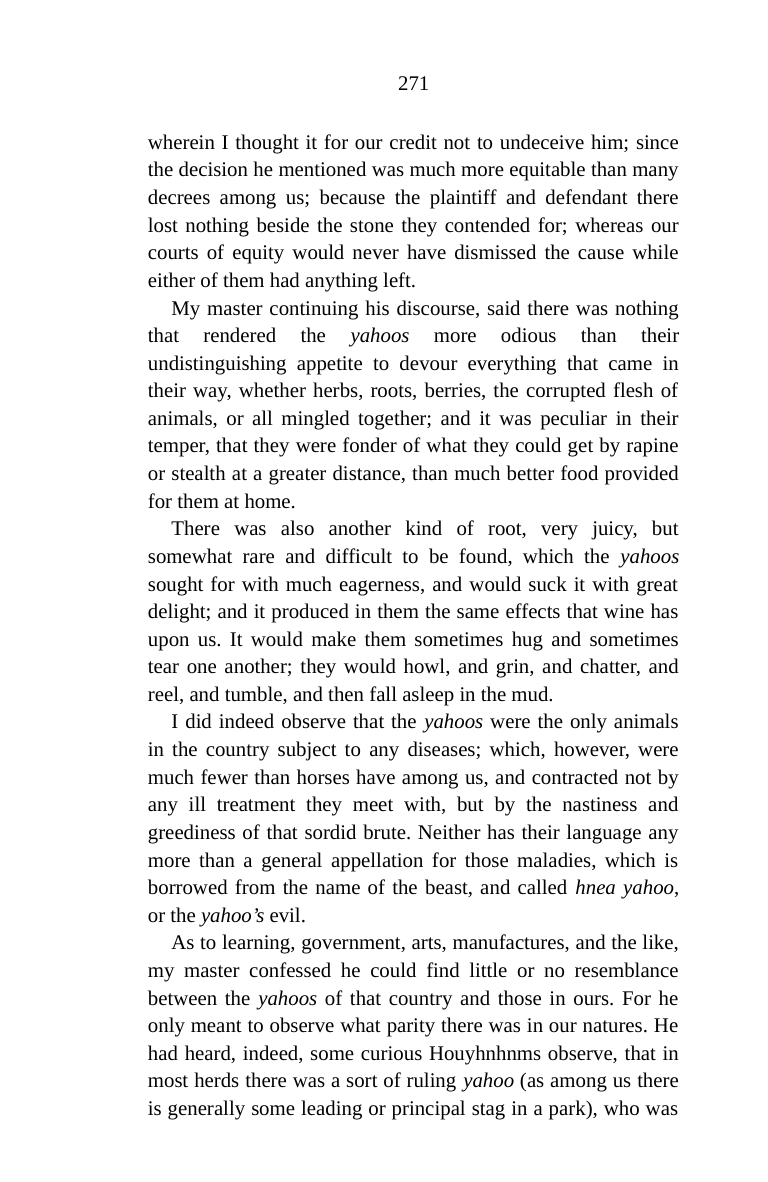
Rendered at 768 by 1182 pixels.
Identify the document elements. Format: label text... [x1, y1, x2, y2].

text My master continuing his discourse, said there was nothing that rendered the yahoos more odious than their undistinguishing appetite to devour everything that came in their way, whether herbs, roots, berries, the corrupted flesh of animals, or all mingled together; and it was peculiar in their temper, that they were fonder of what they could get by rapine or stealth at a greater distance, than much better food provided for them at home. [148, 295, 679, 513]
text wherein I thought it for our credit not to undeceive him; since the decision he mentioned was much more equitable than many decrees among us; because the plaintiff and defendant there lost nothing beside the stone they contended for; whereas our courts of equity would never have dismissed the cause while either of them had anything left. [148, 130, 679, 292]
text As to learning, government, arts, manufactures, and the like, my master confessed he could find little or no resemblance between the yahoos of that country and those in ours. For he only meant to observe what parity there was in our natures. He had heard, indeed, some curious Houyhnhnms observe, that in most herds there was a sort of ruling yahoo (as among us there is generally some leading or principal stag in a park), who was [148, 930, 679, 1120]
text I did indeed observe that the yahoos were the only animals in the country subject to any diseases; which, however, were much fewer than horses have among us, and contracted not by any ill treatment they meet with, but by the nastiness and greediness of that sordid brute. Neither has their language any more than a general appellation for those maladies, which is borrowed from the name of the beast, and called hnea yahoo, or the yahoo’s evil. [148, 709, 679, 927]
text There was also another kind of root, very juicy, but somewhat rare and difficult to be found, which the yahoos sought for with much eagerness, and would suck it with great delight; and it produced in them the same effects that wine has upon us. It would make them sometimes hug and sometimes tear one another; they would howl, and grin, and chatter, and reel, and tumble, and then fall asleep in the mud. [148, 516, 679, 706]
